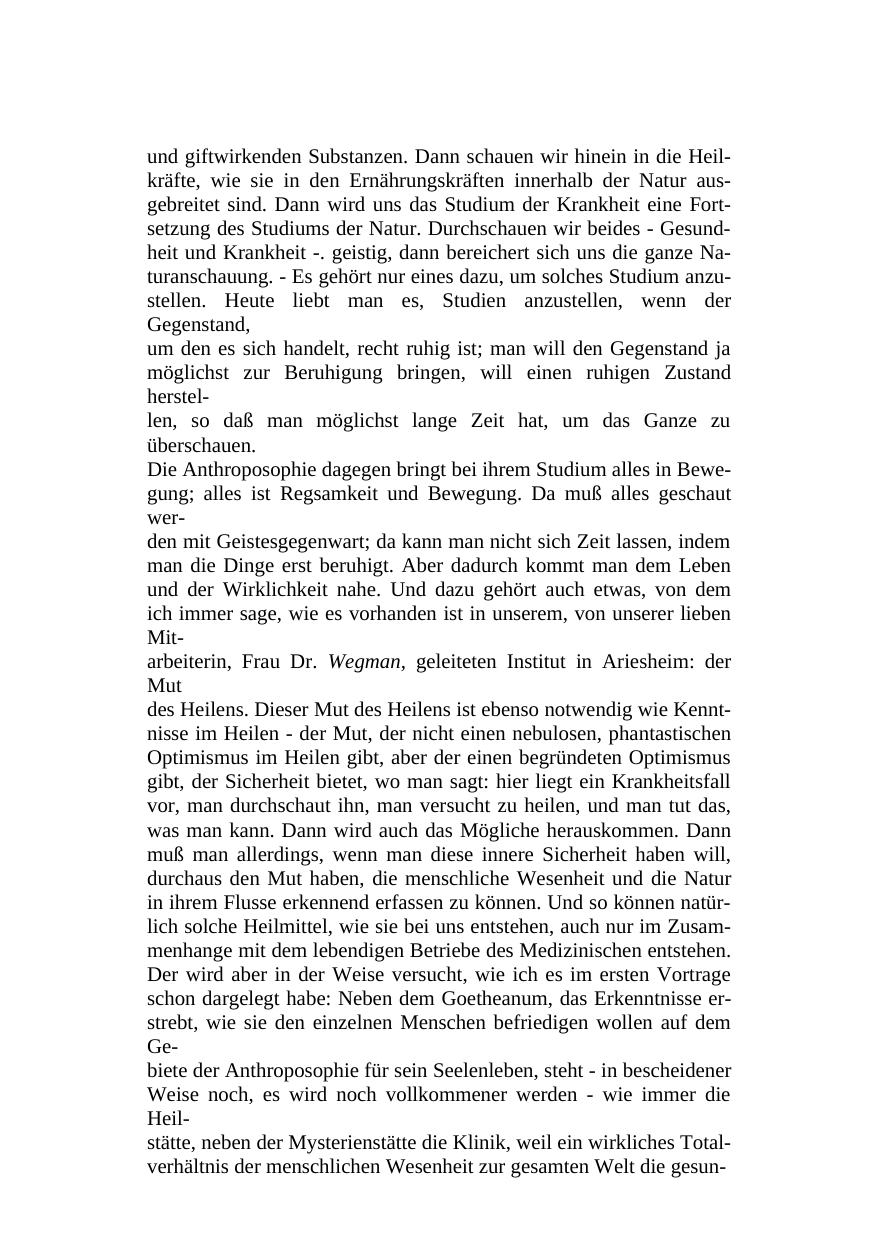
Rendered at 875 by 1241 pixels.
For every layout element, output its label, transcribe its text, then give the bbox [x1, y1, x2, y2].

text und giftwirkenden Substanzen. Dann schauen wir hinein in die Heil- kräfte, wie sie in den Ernährungskräften innerhalb der Natur aus- gebreitet sind. Dann wird uns das Studium der Krankheit eine Fort- setzung des Studiums der Natur. Durchschauen wir beides - Gesund- heit und Krankheit -. geistig, dann bereichert sich uns die ganze Na- turanschauung. - Es gehört nur eines dazu, um solches Studium anzu- stellen. Heute liebt man es, Studien anzustellen, wenn der Gegenstand, um den es sich handelt, recht ruhig ist; man will den Gegenstand ja möglichst zur Beruhigung bringen, will einen ruhigen Zustand herstel- len, so daß man möglichst lange Zeit hat, um das Ganze zu überschauen. Die Anthroposophie dagegen bringt bei ihrem Studium alles in Bewe- gung; alles ist Regsamkeit und Bewegung. Da muß alles geschaut wer- den mit Geistesgegenwart; da kann man nicht sich Zeit lassen, indem man die Dinge erst beruhigt. Aber dadurch kommt man dem Leben und der Wirklichkeit nahe. Und dazu gehört auch etwas, von dem ich immer sage, wie es vorhanden ist in unserem, von unserer lieben Mit- arbeiterin, Frau Dr. Wegman, geleiteten Institut in Ariesheim: der Mut des Heilens. Dieser Mut des Heilens ist ebenso notwendig wie Kennt- nisse im Heilen - der Mut, der nicht einen nebulosen, phantastischen Optimismus im Heilen gibt, aber der einen begründeten Optimismus gibt, der Sicherheit bietet, wo man sagt: hier liegt ein Krankheitsfall vor, man durchschaut ihn, man versucht zu heilen, und man tut das, was man kann. Dann wird auch das Mögliche herauskommen. Dann muß man allerdings, wenn man diese innere Sicherheit haben will, durchaus den Mut haben, die menschliche Wesenheit und die Natur in ihrem Flusse erkennend erfassen zu können. Und so können natür- lich solche Heilmittel, wie sie bei uns entstehen, auch nur im Zusam- menhange mit dem lebendigen Betriebe des Medizinischen entstehen. Der wird aber in der Weise versucht, wie ich es im ersten Vortrage schon dargelegt habe: Neben dem Goetheanum, das Erkenntnisse er- strebt, wie sie den einzelnen Menschen befriedigen wollen auf dem Ge- biete der Anthroposophie für sein Seelenleben, steht - in bescheidener Weise noch, es wird noch vollkommener werden - wie immer die Heil- stätte, neben der Mysterienstätte die Klinik, weil ein wirkliches Total- verhältnis der menschlichen Wesenheit zur gesamten Welt die gesun- [147, 144, 732, 1178]
